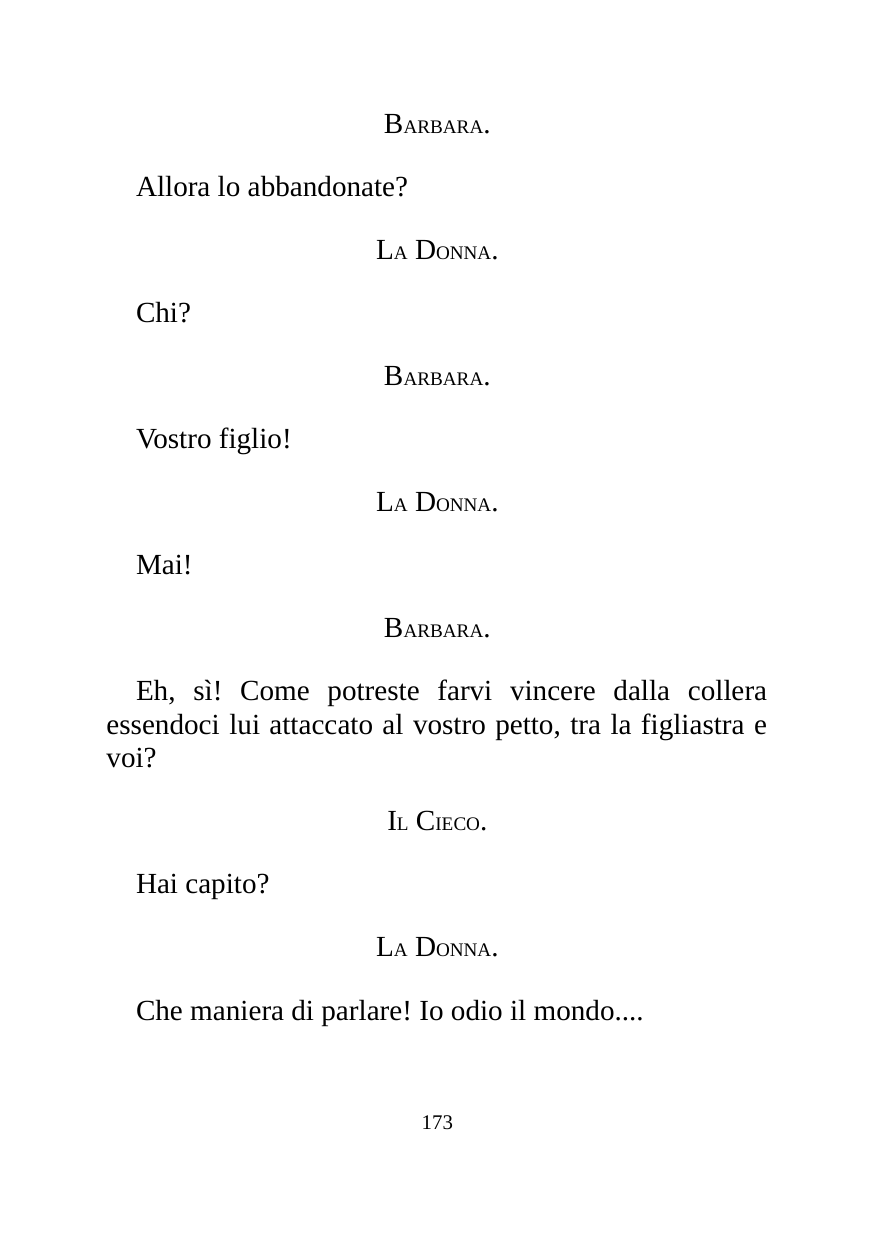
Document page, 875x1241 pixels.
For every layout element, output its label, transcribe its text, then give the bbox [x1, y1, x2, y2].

text La Donna. [106, 232, 768, 266]
text Barbara. [106, 358, 768, 392]
text Chi? [106, 295, 768, 329]
text Mai! [106, 547, 768, 581]
text La Donna. [106, 929, 768, 963]
text Barbara. [106, 610, 768, 644]
text Allora lo abbandonate? [106, 169, 768, 203]
text Che maniera di parlare! Io odio il mondo.... [106, 993, 768, 1026]
text Vostro figlio! [106, 421, 768, 455]
text Hai capito? [106, 867, 768, 900]
text Eh, sì! Come potreste farvi vincere dalla collera essendoci lui attaccato al vostro petto, tra la figliastra e voi? [106, 673, 768, 774]
text Il Cieco. [106, 803, 768, 837]
text La Donna. [106, 484, 768, 518]
text Barbara. [106, 106, 768, 140]
